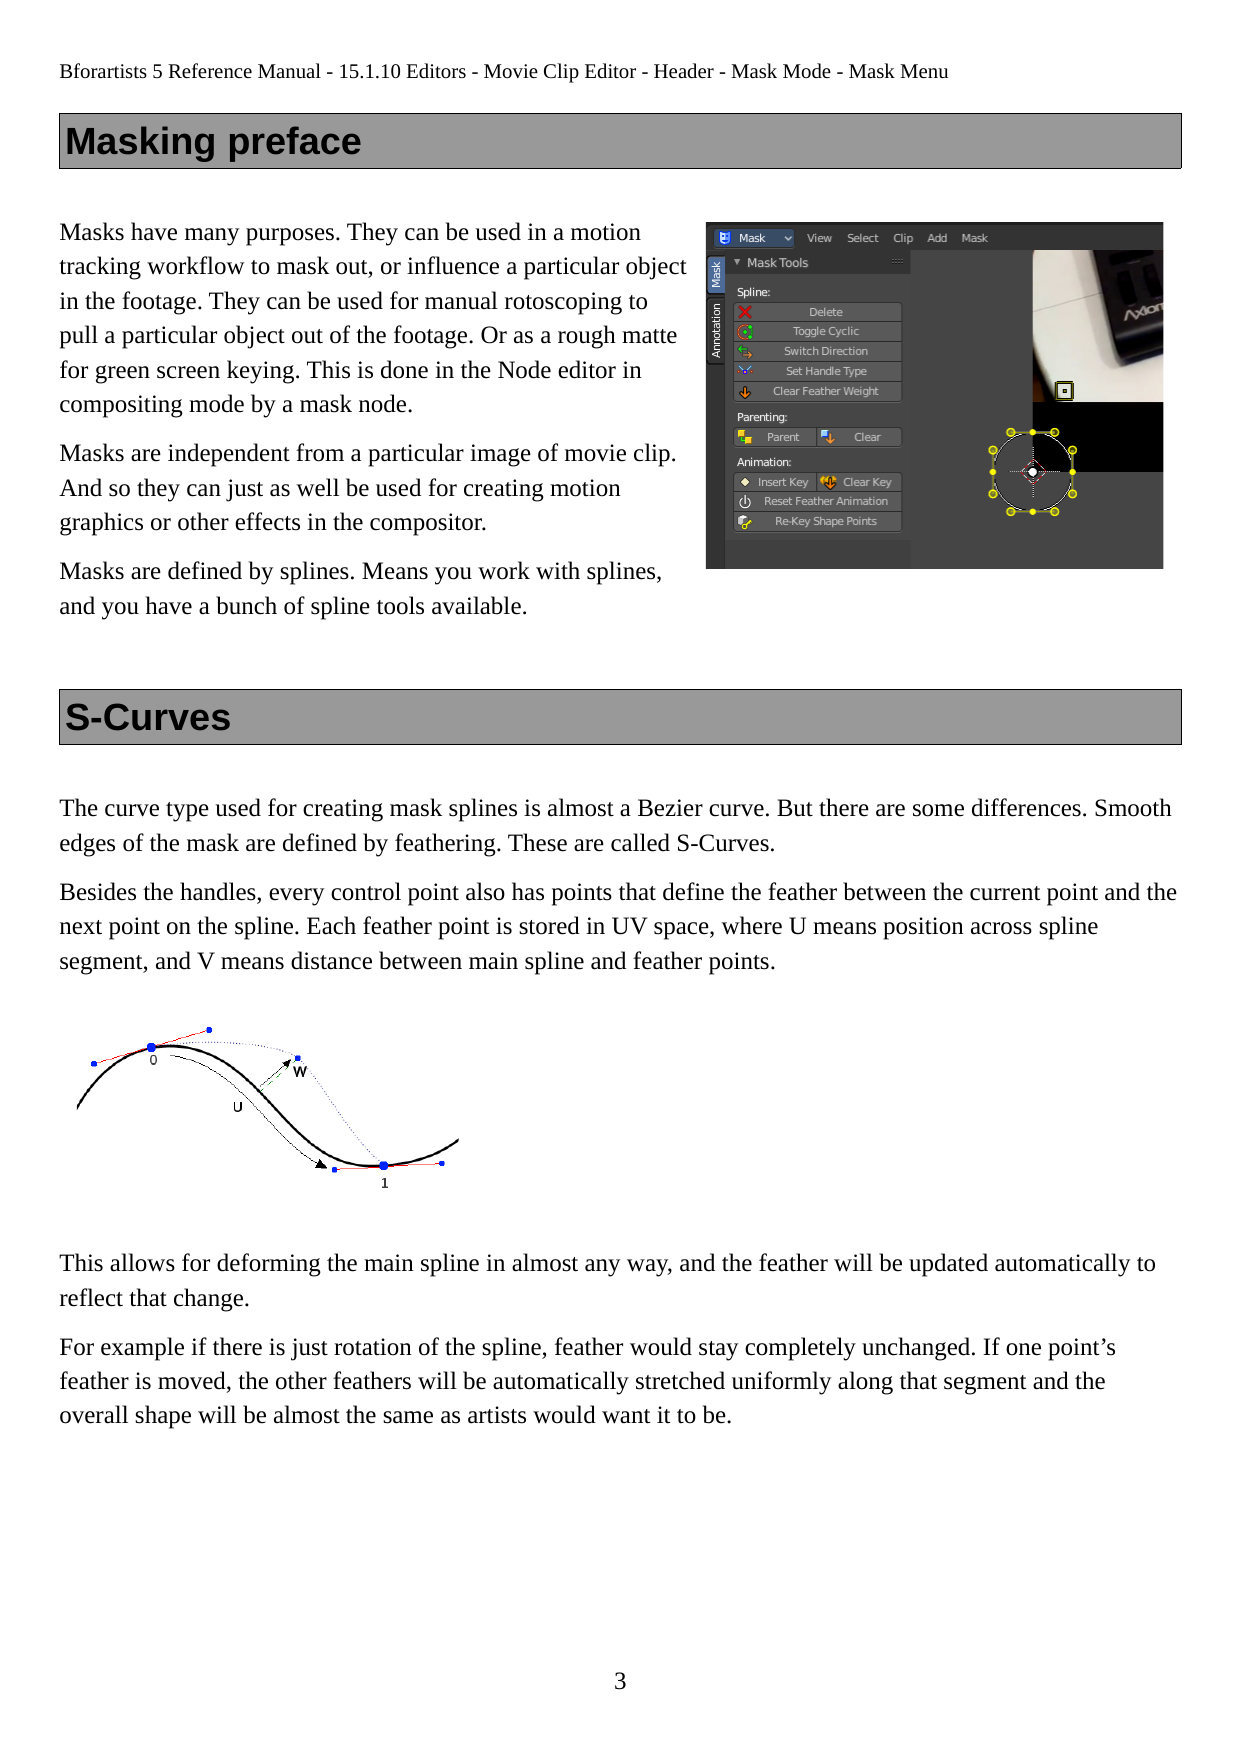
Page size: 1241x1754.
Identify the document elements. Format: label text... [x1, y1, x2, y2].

picture [76, 1012, 459, 1205]
text Besides the handles, every control point also has points that define the feather between the current point and the next point on the spline. Each feather point is stored in UV space, where U means position across spline segment, and V means distance between main spline and feather points. [59, 877, 1181, 975]
text For example if there is just rotation of the spline, feather would stay completely unchanged. If one point’s feather is moved, the other feathers will be automatically stretched uniformly along that segment and the overall shape will be almost the same as artists would want it to be. [59, 1332, 1181, 1429]
text The curve type used for creating mask splines is almost a Bezier curve. But there are some differences. Smooth edges of the mask are defined by feathering. These are called S-Curves. [59, 793, 1181, 857]
picture [705, 222, 1164, 569]
table_header S-Curves [60, 690, 1181, 744]
text This allows for deforming the main spline in almost any way, and the feather will be updated automatically to reflect that change. [59, 1248, 1181, 1311]
text Masks are independent from a particular image of movie clip. And so they can just as well be used for creating motion graphics or other effects in the compositor. [59, 438, 705, 536]
text Masks are defined by splines. Means you work with splines, and you have a bunch of spline tools available. [59, 556, 1181, 620]
table_header Masking preface [60, 114, 1181, 168]
text Masks have many purposes. They can be used in a motion tracking workflow to mask out, or influence a particular object in the footage. They can be used for manual rotoscoping to pull a particular object out of the footage. Or as a rough matte for green screen keying. This is done in the Node editor in compositing mode by a mask node. [59, 217, 1181, 418]
